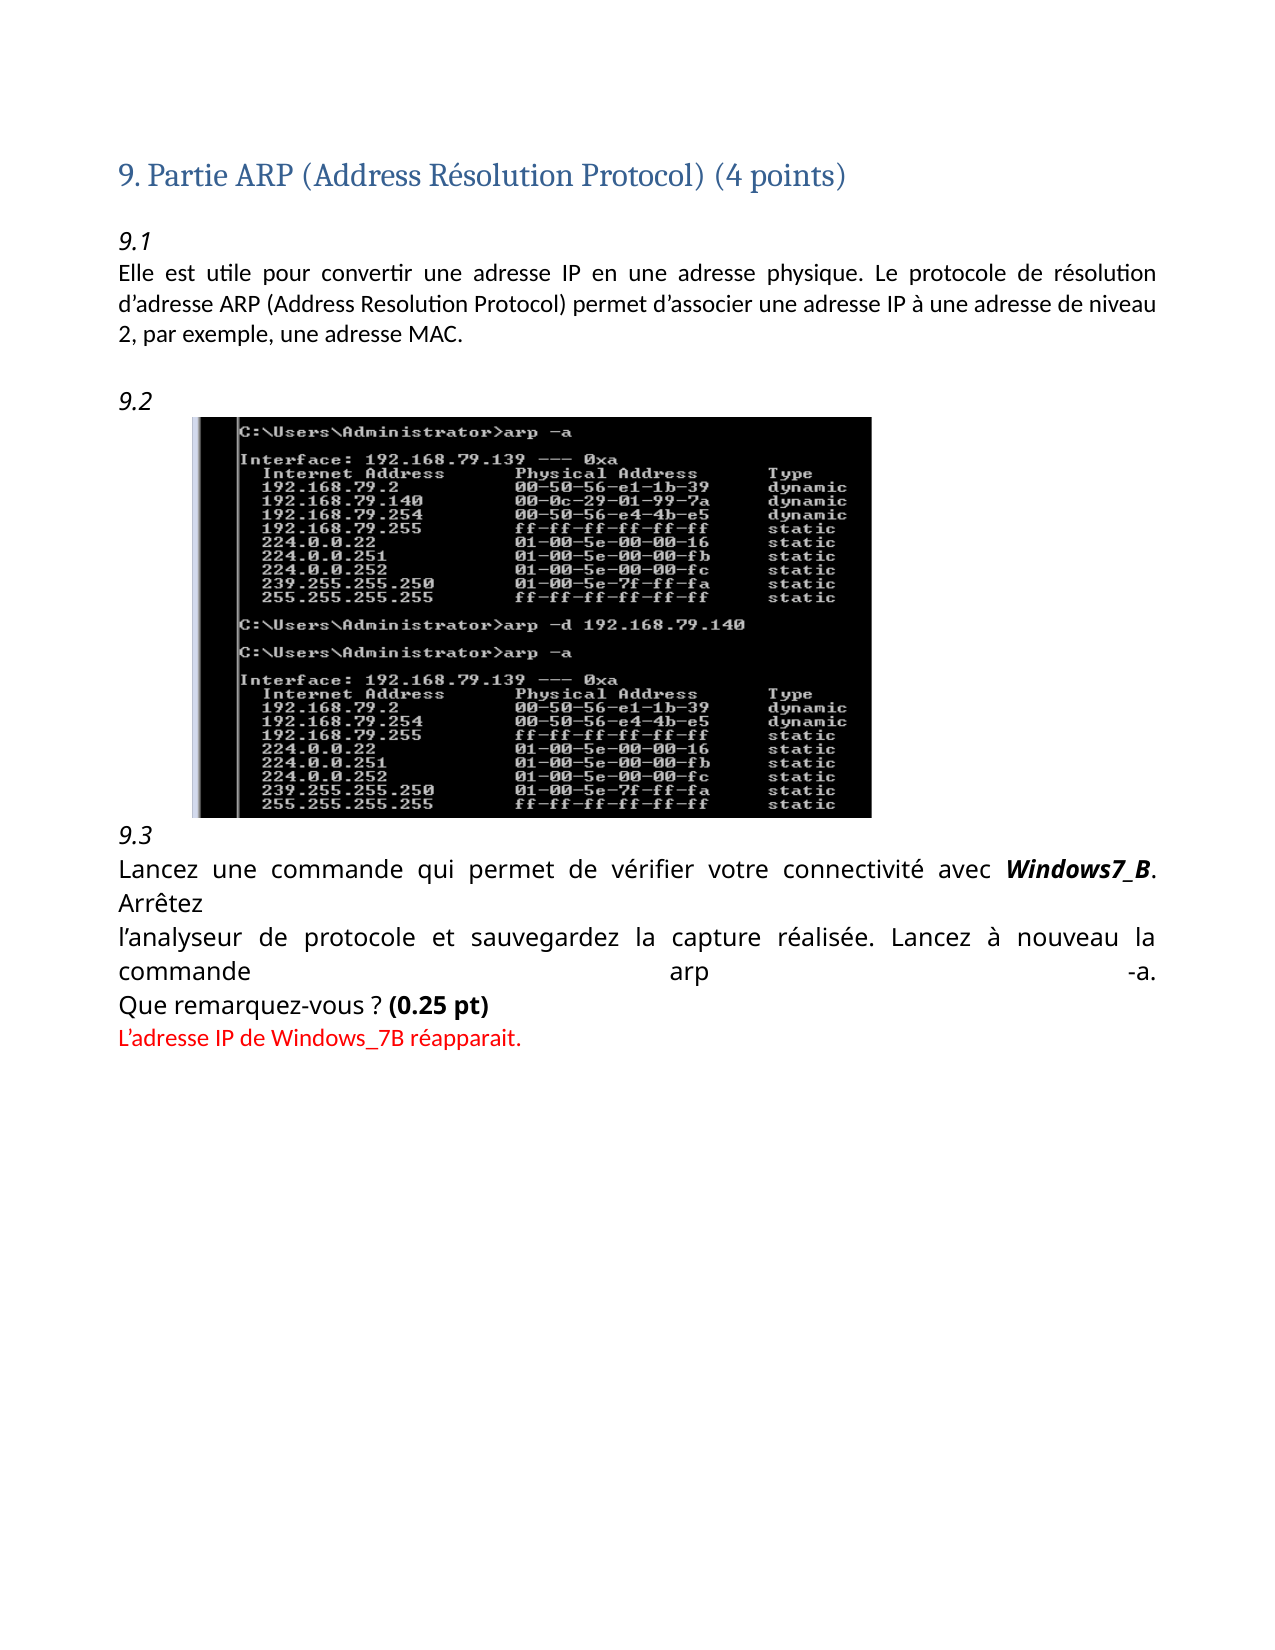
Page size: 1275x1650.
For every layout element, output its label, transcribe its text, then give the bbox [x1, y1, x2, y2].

text Elle est utile pour convertir une adresse IP en une adresse physique. Le protocole de résolution d’adresse ARP (Address Resolution Protocol) permet d’associer une adresse IP à une adresse de niveau 2, par exemple, une adresse MAC. [118, 258, 1157, 349]
text 9.3 [118, 817, 1157, 851]
text Lancez une commande qui permet de vérifier votre connectivité avec ​Windows7_B​. Arrêtez l’analyseur de protocole et sauvegardez la capture réalisée. Lancez à nouveau la commande arp -a. Que remarquez-vous ? ​(0.25 pt) [118, 851, 1157, 1022]
text 9.2 [118, 349, 1157, 417]
text 9. Partie ARP (Address Résolution Protocol) (4 points) [118, 156, 1157, 195]
text L’adresse IP de Windows_7B réapparait. [118, 1022, 1157, 1052]
text 9.1 [118, 223, 1157, 258]
